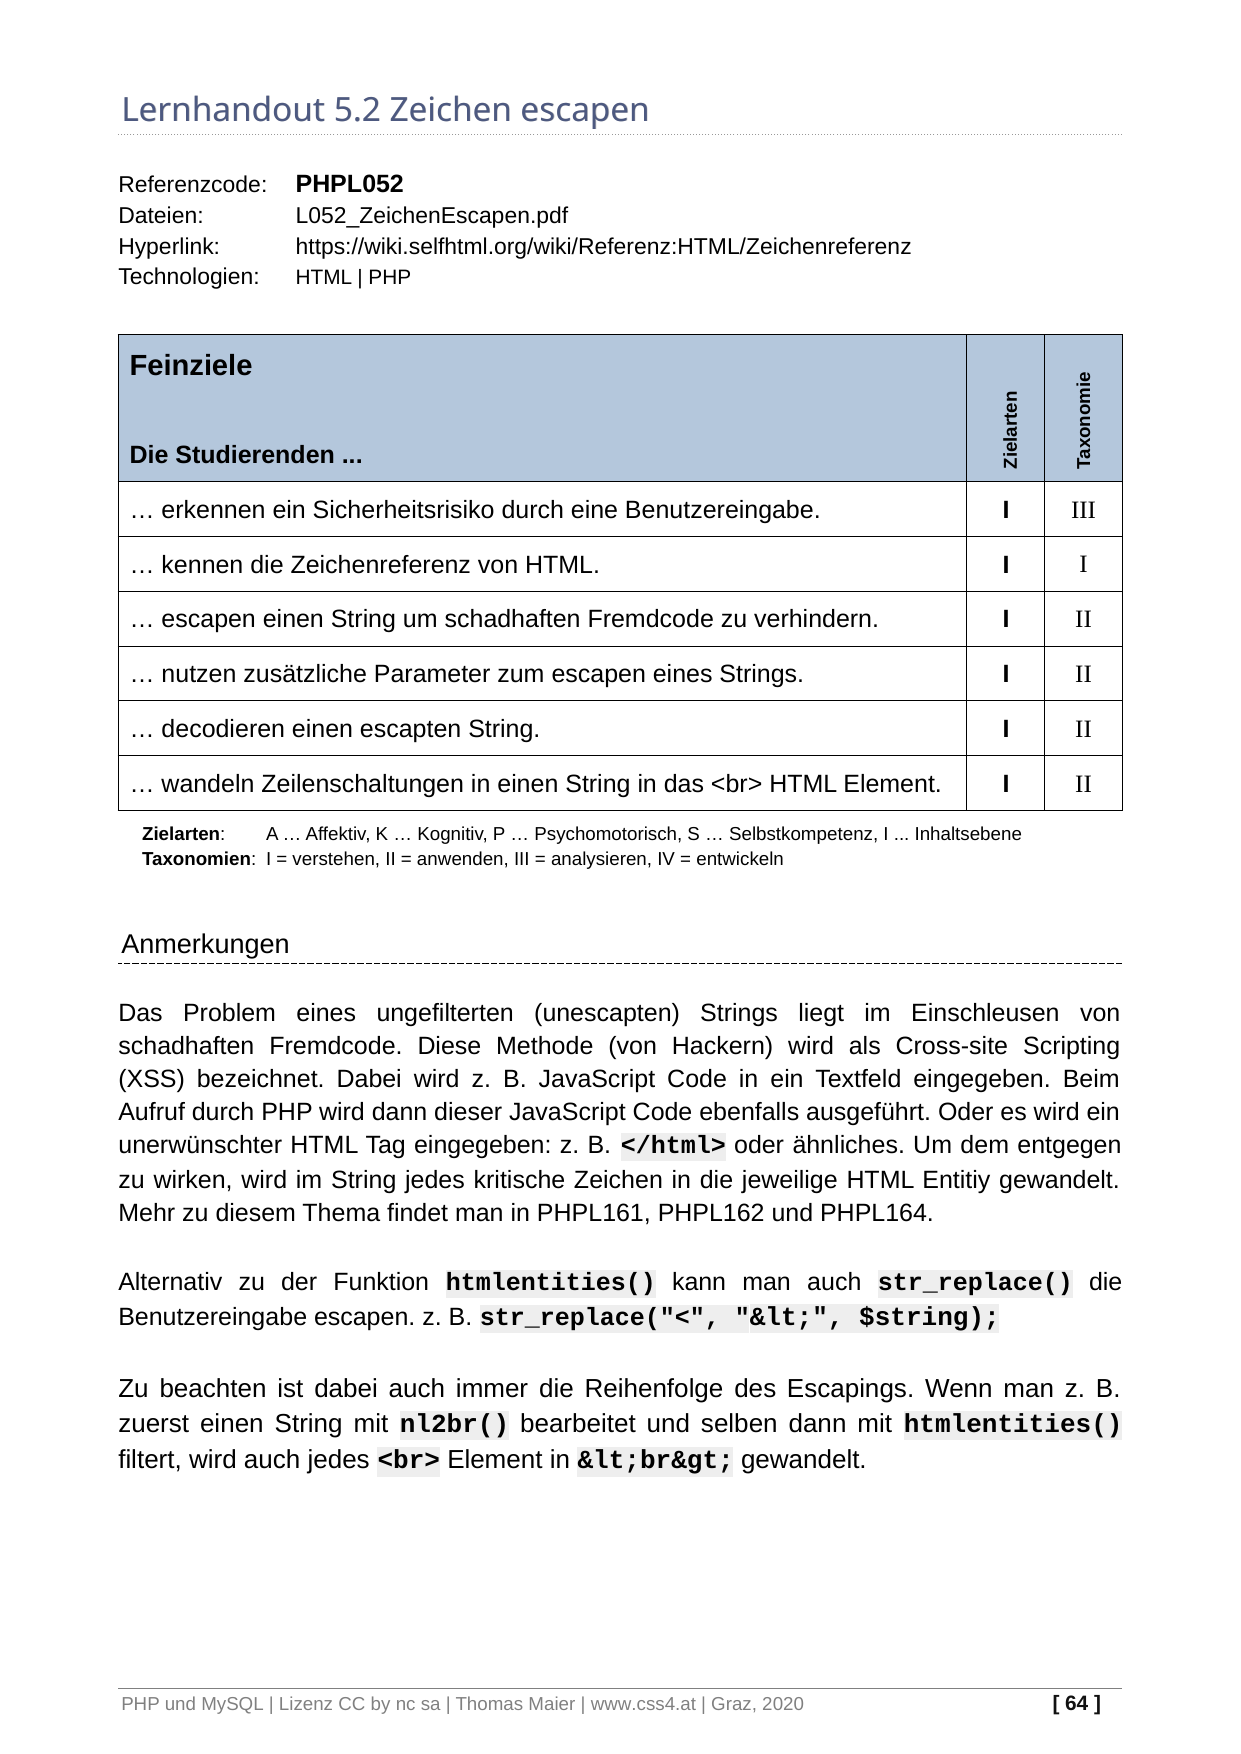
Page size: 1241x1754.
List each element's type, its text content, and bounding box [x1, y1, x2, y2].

text Zielarten: A … Affektiv, K … Kognitiv, P … Psychomotorisch, S … Selbstkompetenz, I ... Inhaltsebene Taxonomien: I = verstehen, II = anwenden, III = analysieren, IV = entwickeln [142, 823, 1122, 869]
table_cell I [967, 701, 1044, 755]
subtitle Lernhandout 5.2 Zeichen escapen [118, 83, 1122, 134]
table_header Taxonomie [1045, 335, 1122, 481]
table_cell … kennen die Zeichenreferenz von HTML. [119, 537, 966, 591]
table_cell I [967, 647, 1044, 700]
table_cell I [967, 482, 1044, 536]
text Technologien: HTML | PHP [118, 263, 1122, 289]
table_header Zielarten [967, 335, 1044, 481]
table_cell II [1045, 756, 1122, 810]
table_cell II [1045, 592, 1122, 646]
text Das Problem eines ungefilterten (unescapten) Strings liegt im Einschleusen von schadhaften Fremdcode. Diese Methode (von Hackern) wird als Cross-site Scripting (XSS) bezeichnet. Dabei wird z. B. JavaScript Code in ein Textfeld eingegeben. Beim Aufruf durch PHP wird dann dieser JavaScript Code ebenfalls ausgeführt. Oder es wird ein unerwünschter HTML Tag eingegeben: z. B. </html> oder ähnliches. Um dem entgegen zu wirken, wird im String jedes kritische Zeichen in die jeweilige HTML Entitiy gewandelt. Mehr zu diesem Thema findet man in PHPL161, PHPL162 und PHPL164. [118, 998, 1122, 1227]
table_cell II [1045, 647, 1122, 700]
table_cell … wandeln Zeilenschaltungen in einen String in das <br> HTML Element. [119, 756, 966, 810]
text Referenzcode: PHPL052 [118, 169, 1122, 198]
text Anmerkungen [118, 926, 1122, 963]
table_cell II [1045, 701, 1122, 755]
table_cell I [1045, 537, 1122, 591]
table_cell … nutzen zusätzliche Parameter zum escapen eines Strings. [119, 647, 966, 700]
table_cell III [1045, 482, 1122, 536]
table_cell I [967, 756, 1044, 810]
text Dateien: L052_ZeichenEscapen.pdf [118, 202, 1122, 229]
table_cell I [967, 592, 1044, 646]
text Zu beachten ist dabei auch immer die Reihenfolge des Escapings. Wenn man z. B. zuerst einen String mit nl2br() bearbeitet und selben dann mit htmlentities() filtert, wird auch jedes <br> Element in &lt;br&gt; gewandelt. [118, 1373, 1122, 1477]
text Alternativ zu der Funktion htmlentities() kann man auch str_replace() die Benutzereingabe escapen. z. B. str_replace("<", "&lt;", $string); [118, 1267, 1122, 1333]
table_cell … decodieren einen escapten String. [119, 701, 966, 755]
table_header Feinziele Die Studierenden ... [119, 335, 966, 481]
table_cell … erkennen ein Sicherheitsrisiko durch eine Benutzereingabe. [119, 482, 966, 536]
text Hyperlink: https://wiki.selfhtml.org/wiki/Referenz:HTML/Zeichenreferenz [118, 233, 1122, 259]
table_cell I [967, 537, 1044, 591]
table_cell … escapen einen String um schadhaften Fremdcode zu verhindern. [119, 592, 966, 646]
